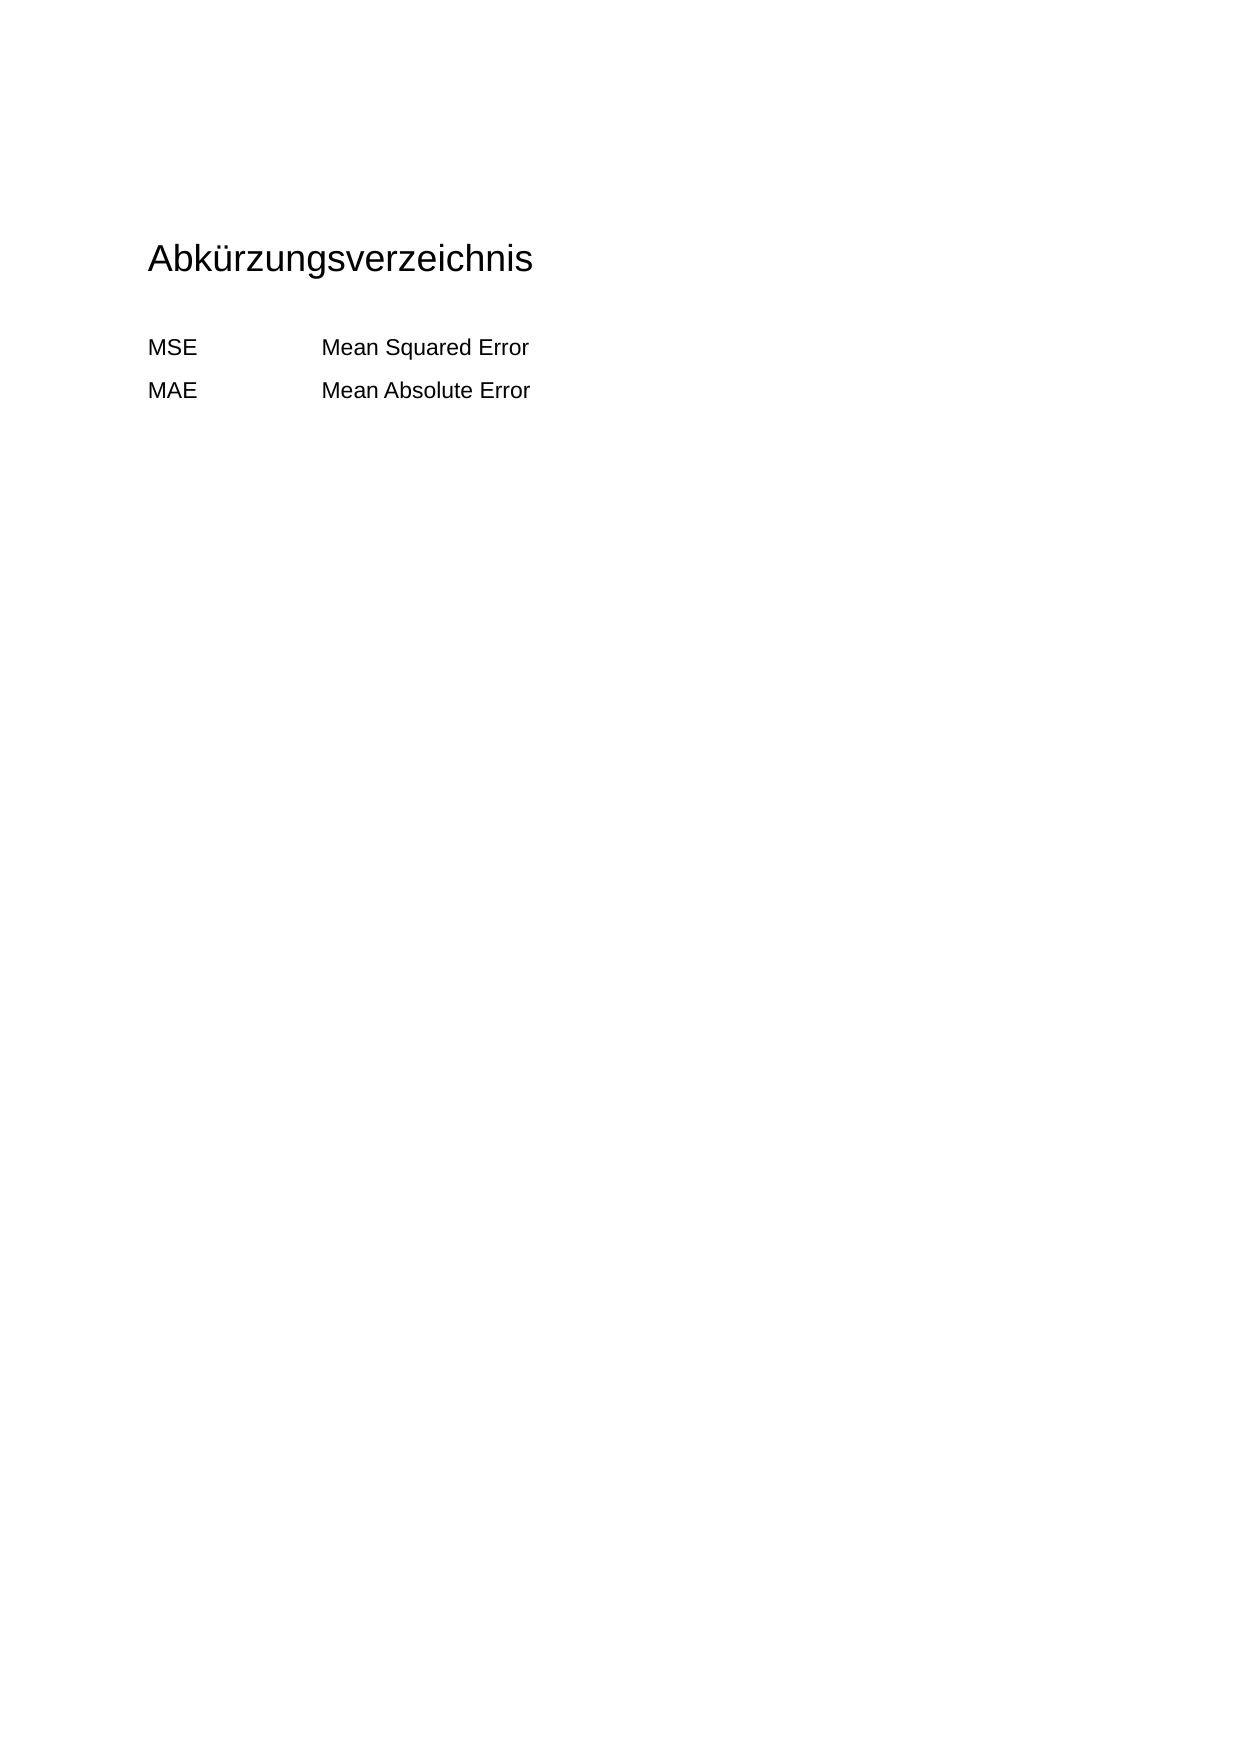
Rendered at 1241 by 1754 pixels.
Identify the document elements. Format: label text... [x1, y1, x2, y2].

table_cell [310, 412, 1096, 455]
table_header Mean Squared Error [310, 326, 1096, 369]
table_cell [310, 584, 1096, 627]
table_cell [310, 455, 1096, 498]
table_cell [136, 584, 310, 627]
table_cell [310, 627, 1096, 670]
text Abkürzungsverzeichnis [148, 236, 1092, 279]
table_header MSE [136, 326, 310, 369]
table_cell [136, 627, 310, 670]
table_cell [310, 498, 1096, 541]
table_cell Mean Absolute Error [310, 369, 1096, 412]
table_cell [136, 541, 310, 584]
table_cell [136, 498, 310, 541]
table_cell [136, 455, 310, 498]
table_cell [136, 412, 310, 455]
table_cell MAE [136, 369, 310, 412]
table_cell [310, 541, 1096, 584]
